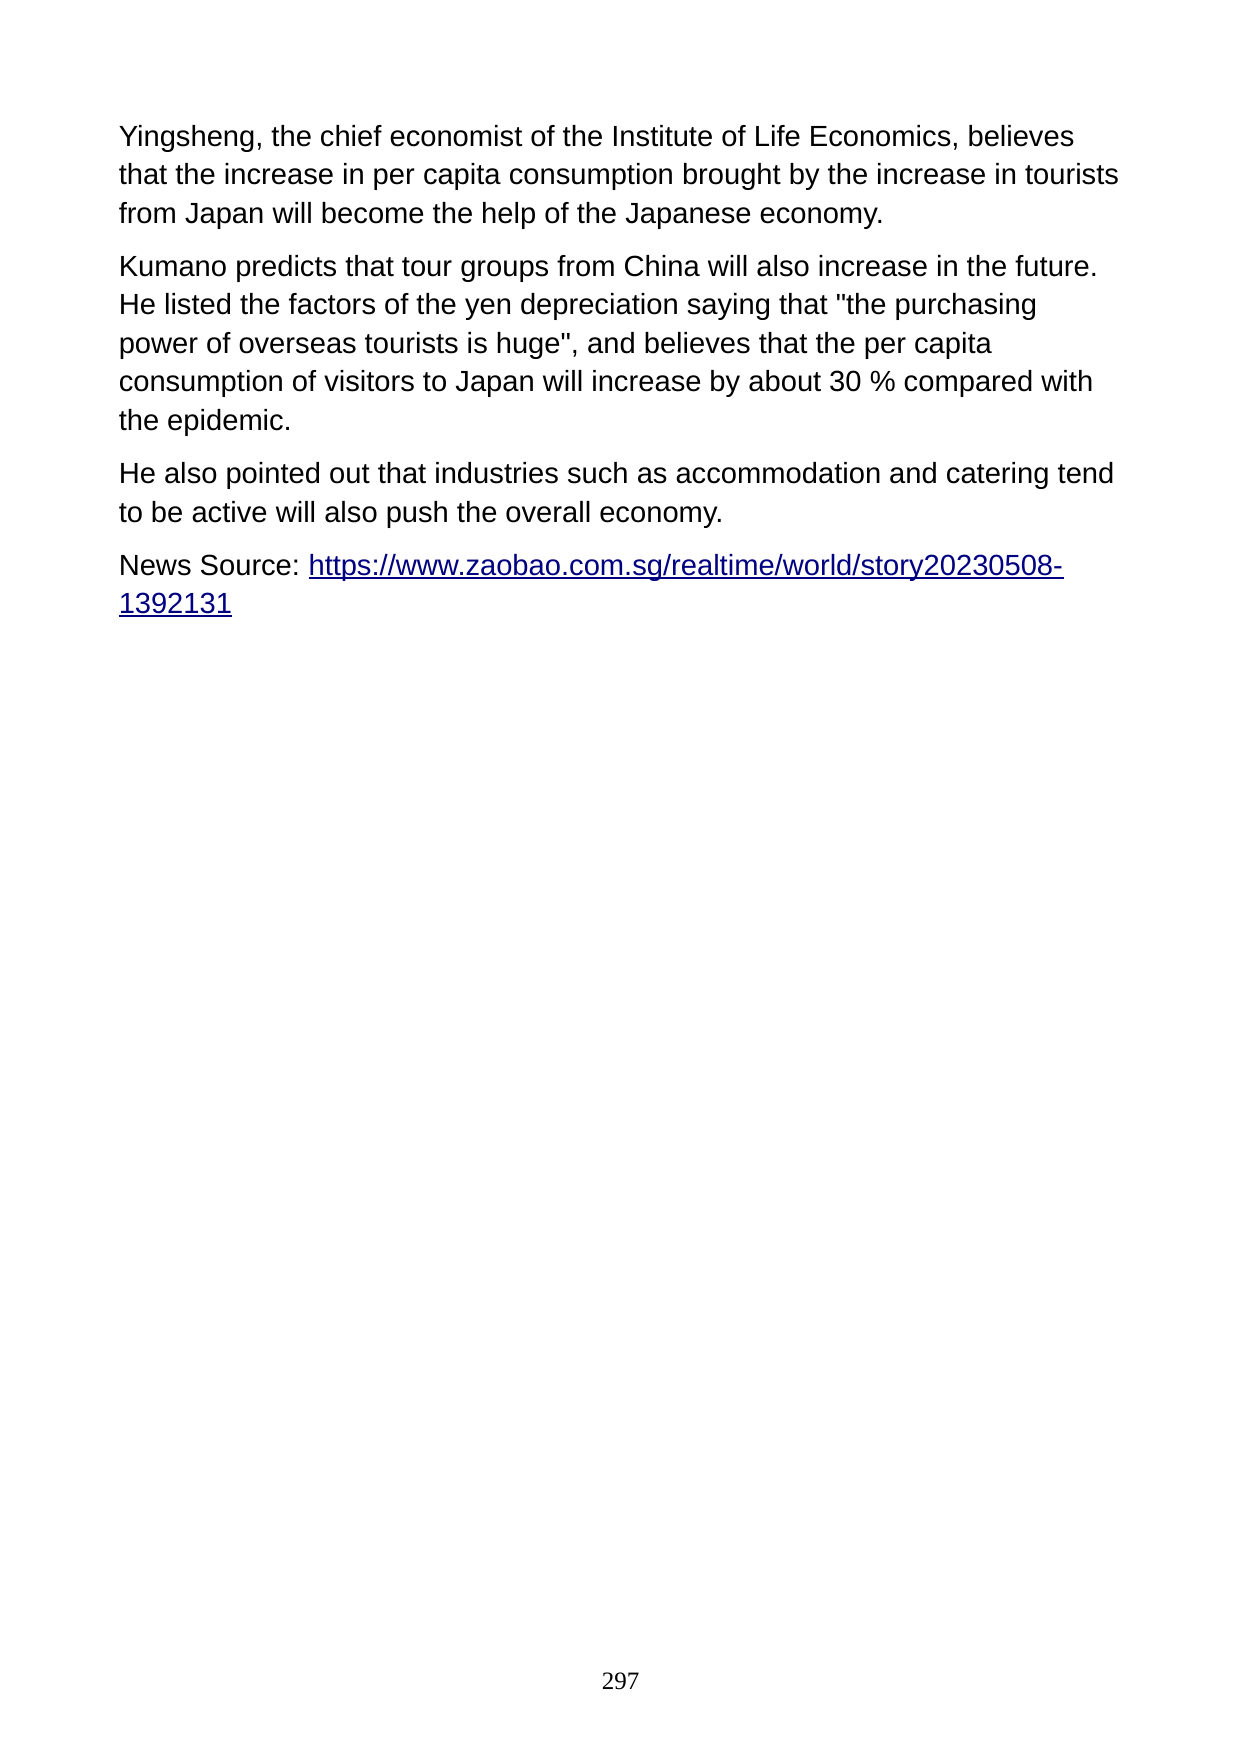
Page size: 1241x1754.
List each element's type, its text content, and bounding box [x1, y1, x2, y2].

text News Source: https://www.zaobao.com.sg/realtime/world/story20230508-1392131 [118, 548, 1122, 620]
text Kumano predicts that tour groups from China will also increase in the future. He listed the factors of the yen depreciation saying that "the purchasing power of overseas tourists is huge", and believes that the per capita consumption of visitors to Japan will increase by about 30 % compared with the epidemic. [118, 249, 1122, 436]
text He also pointed out that industries such as accommodation and catering tend to be active will also push the overall economy. [118, 456, 1122, 528]
text Yingsheng, the chief economist of the Institute of Life Economics, believes that the increase in per capita consumption brought by the increase in tourists from Japan will become the help of the Japanese economy. [118, 118, 1122, 229]
